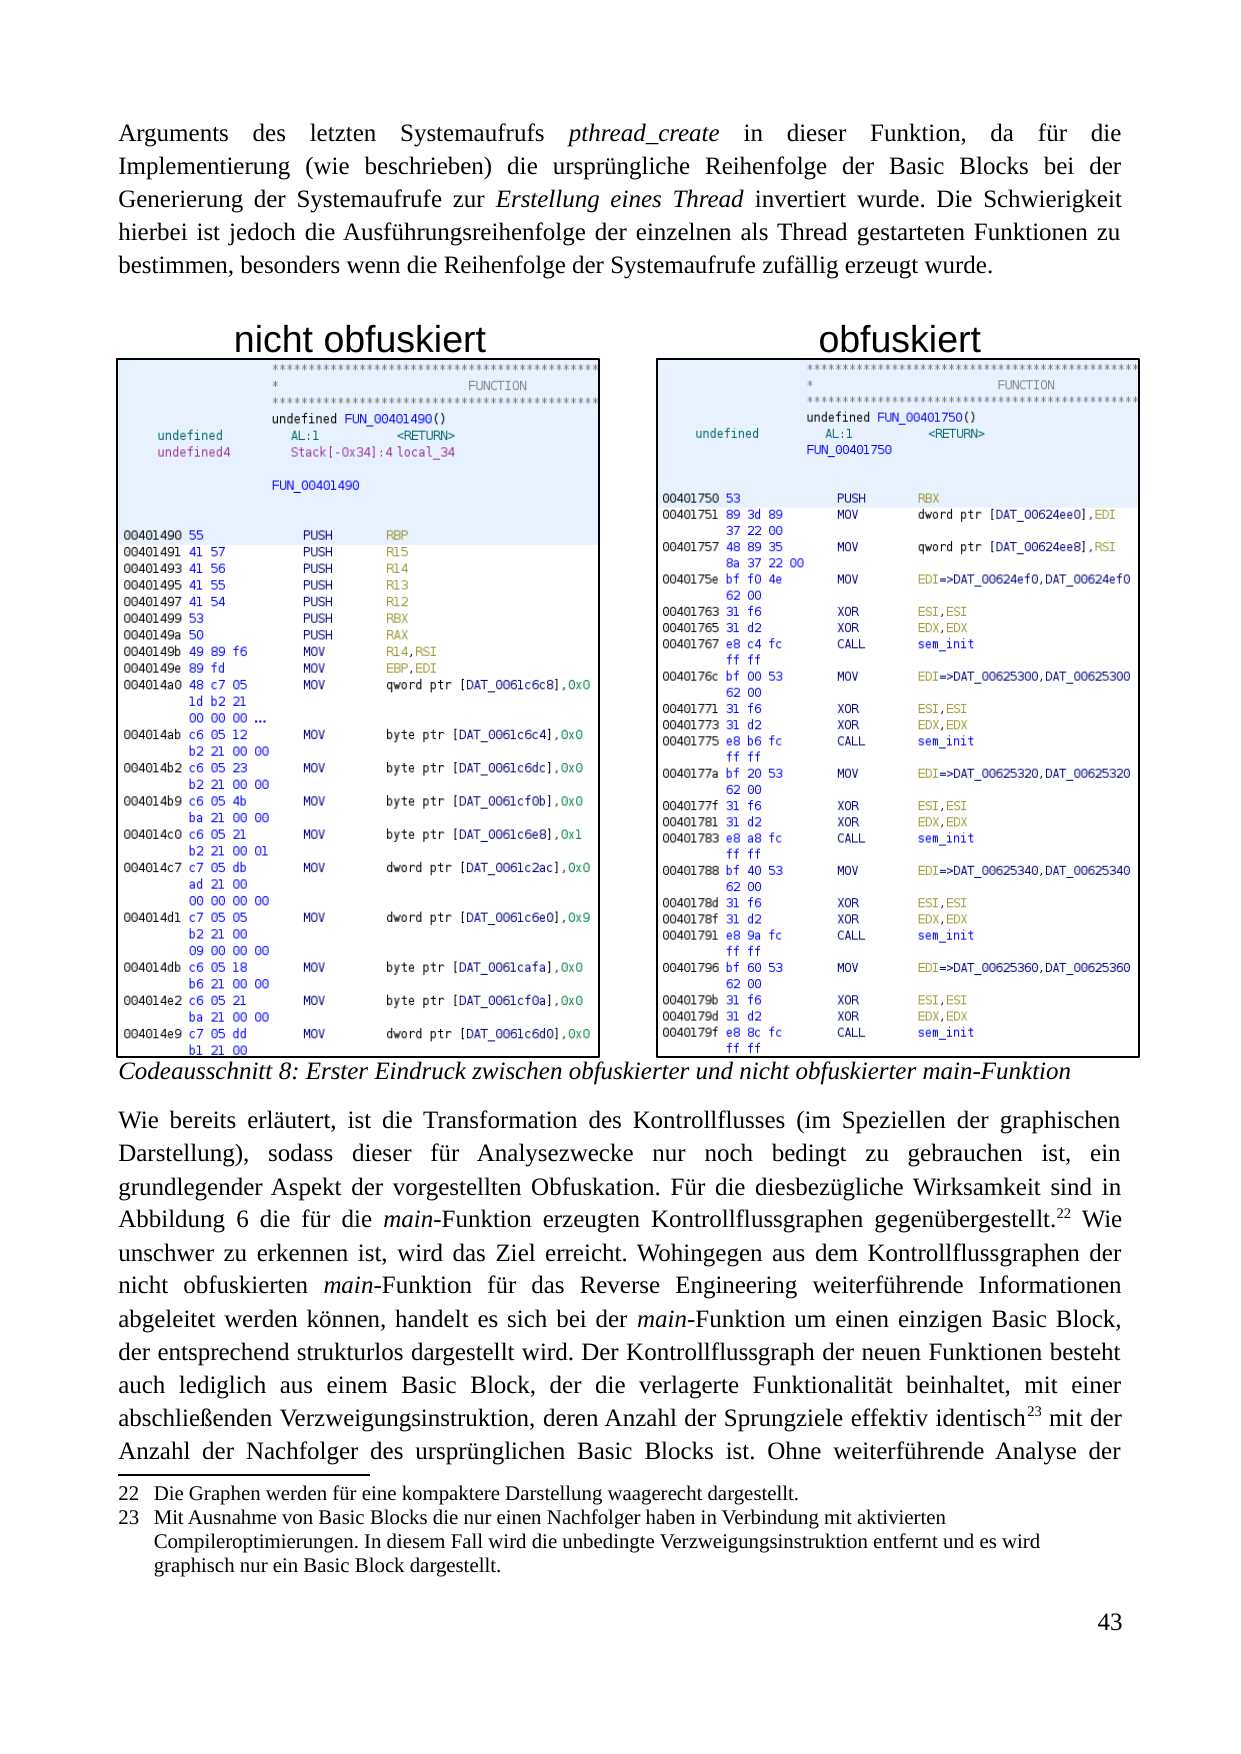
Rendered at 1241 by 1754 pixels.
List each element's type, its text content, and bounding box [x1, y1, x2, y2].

text Wie bereits erläutert, ist die Transformation des Kontrollflusses (im Speziellen der graphischen Darstellung), sodass dieser für Analysezwecke nur noch bedingt zu gebrauchen ist, ein grundlegender Aspekt der vorgestellten Obfuskation. Für die diesbezügliche Wirksamkeit sind in Abbildung 6 die für die main-Funktion erzeugten Kontrollflussgraphen gegenübergestellt. Wie unschwer zu erkennen ist, wird das Ziel erreicht. Wohingegen aus dem Kontrollflussgraphen der nicht obfuskierten main-Funktion für das Reverse Engineering weiterführende Informationen abgeleitet werden können, handelt es sich bei der main-Funktion um einen einzigen Basic Block, der entsprechend strukturlos dargestellt wird. Der Kontrollflussgraph der neuen Funktionen besteht auch lediglich aus einem Basic Block, der die verlagerte Funktionalität beinhaltet, mit einer abschließenden Verzweigungsinstruktion, deren Anzahl der Sprungziele effektiv identisch mit der Anzahl der Nachfolger des ursprünglichen Basic Blocks ist. Ohne weiterführende Analyse der [118, 1106, 1122, 1464]
text Codeausschnitt 8: Erster Eindruck zwischen obfuskierter und nicht obfuskierter main-Funktion [118, 310, 1142, 1085]
text Arguments des letzten Systemaufrufs pthread_create in dieser Funktion, da für die Implementierung (wie beschrieben) die ursprüngliche Reihenfolge der Basic Blocks bei der Generierung der Systemaufrufe zur Erstellung eines Thread invertiert wurde. Die Schwierigkeit hierbei ist jedoch die Ausführungsreihenfolge der einzelnen als Thread gestarteten Funktionen zu bestimmen, besonders wenn die Reihenfolge der Systemaufrufe zufällig erzeugt wurde. [118, 118, 1122, 279]
picture [658, 360, 1138, 1056]
text Mit Ausnahme von Basic Blocks die nur einen Nachfolger haben in Verbindung mit aktivierten Compileroptimierungen. In diesem Fall wird die unbedingte Verzweigungsinstruktion entfernt und es wird graphisch nur ein Basic Block dargestellt. [118, 1505, 1122, 1577]
picture [118, 360, 598, 1056]
text Die Graphen werden für eine kompaktere Darstellung waagerecht dargestellt. [118, 1481, 1122, 1505]
